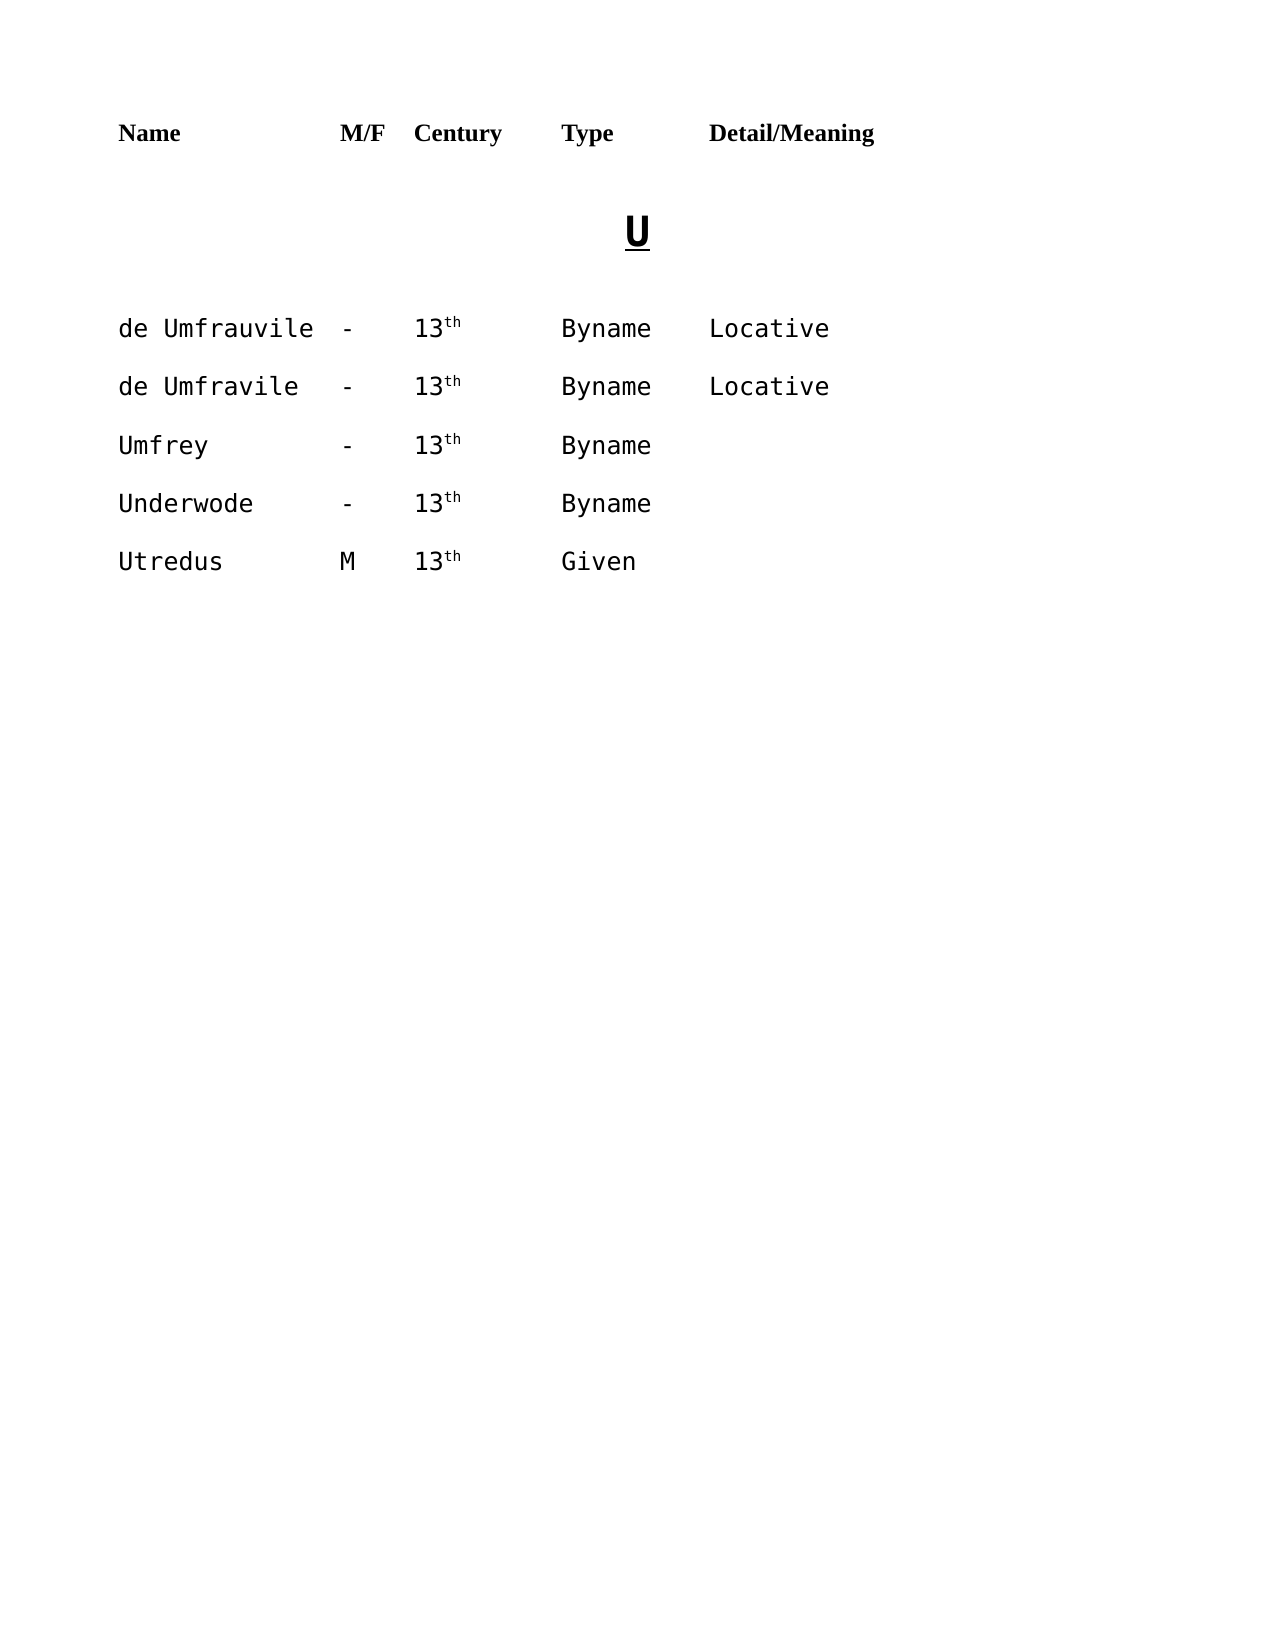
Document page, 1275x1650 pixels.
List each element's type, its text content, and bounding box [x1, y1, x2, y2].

text Umfrey - 13th Byname [118, 431, 1157, 460]
text de Umfrauvile - 13th Byname Locative [118, 314, 1157, 343]
text de Umfravile - 13th Byname Locative [118, 372, 1157, 402]
text U [118, 207, 1157, 256]
text Utredus M 13th Given [118, 547, 1157, 577]
text Underwode - 13th Byname [118, 489, 1157, 518]
